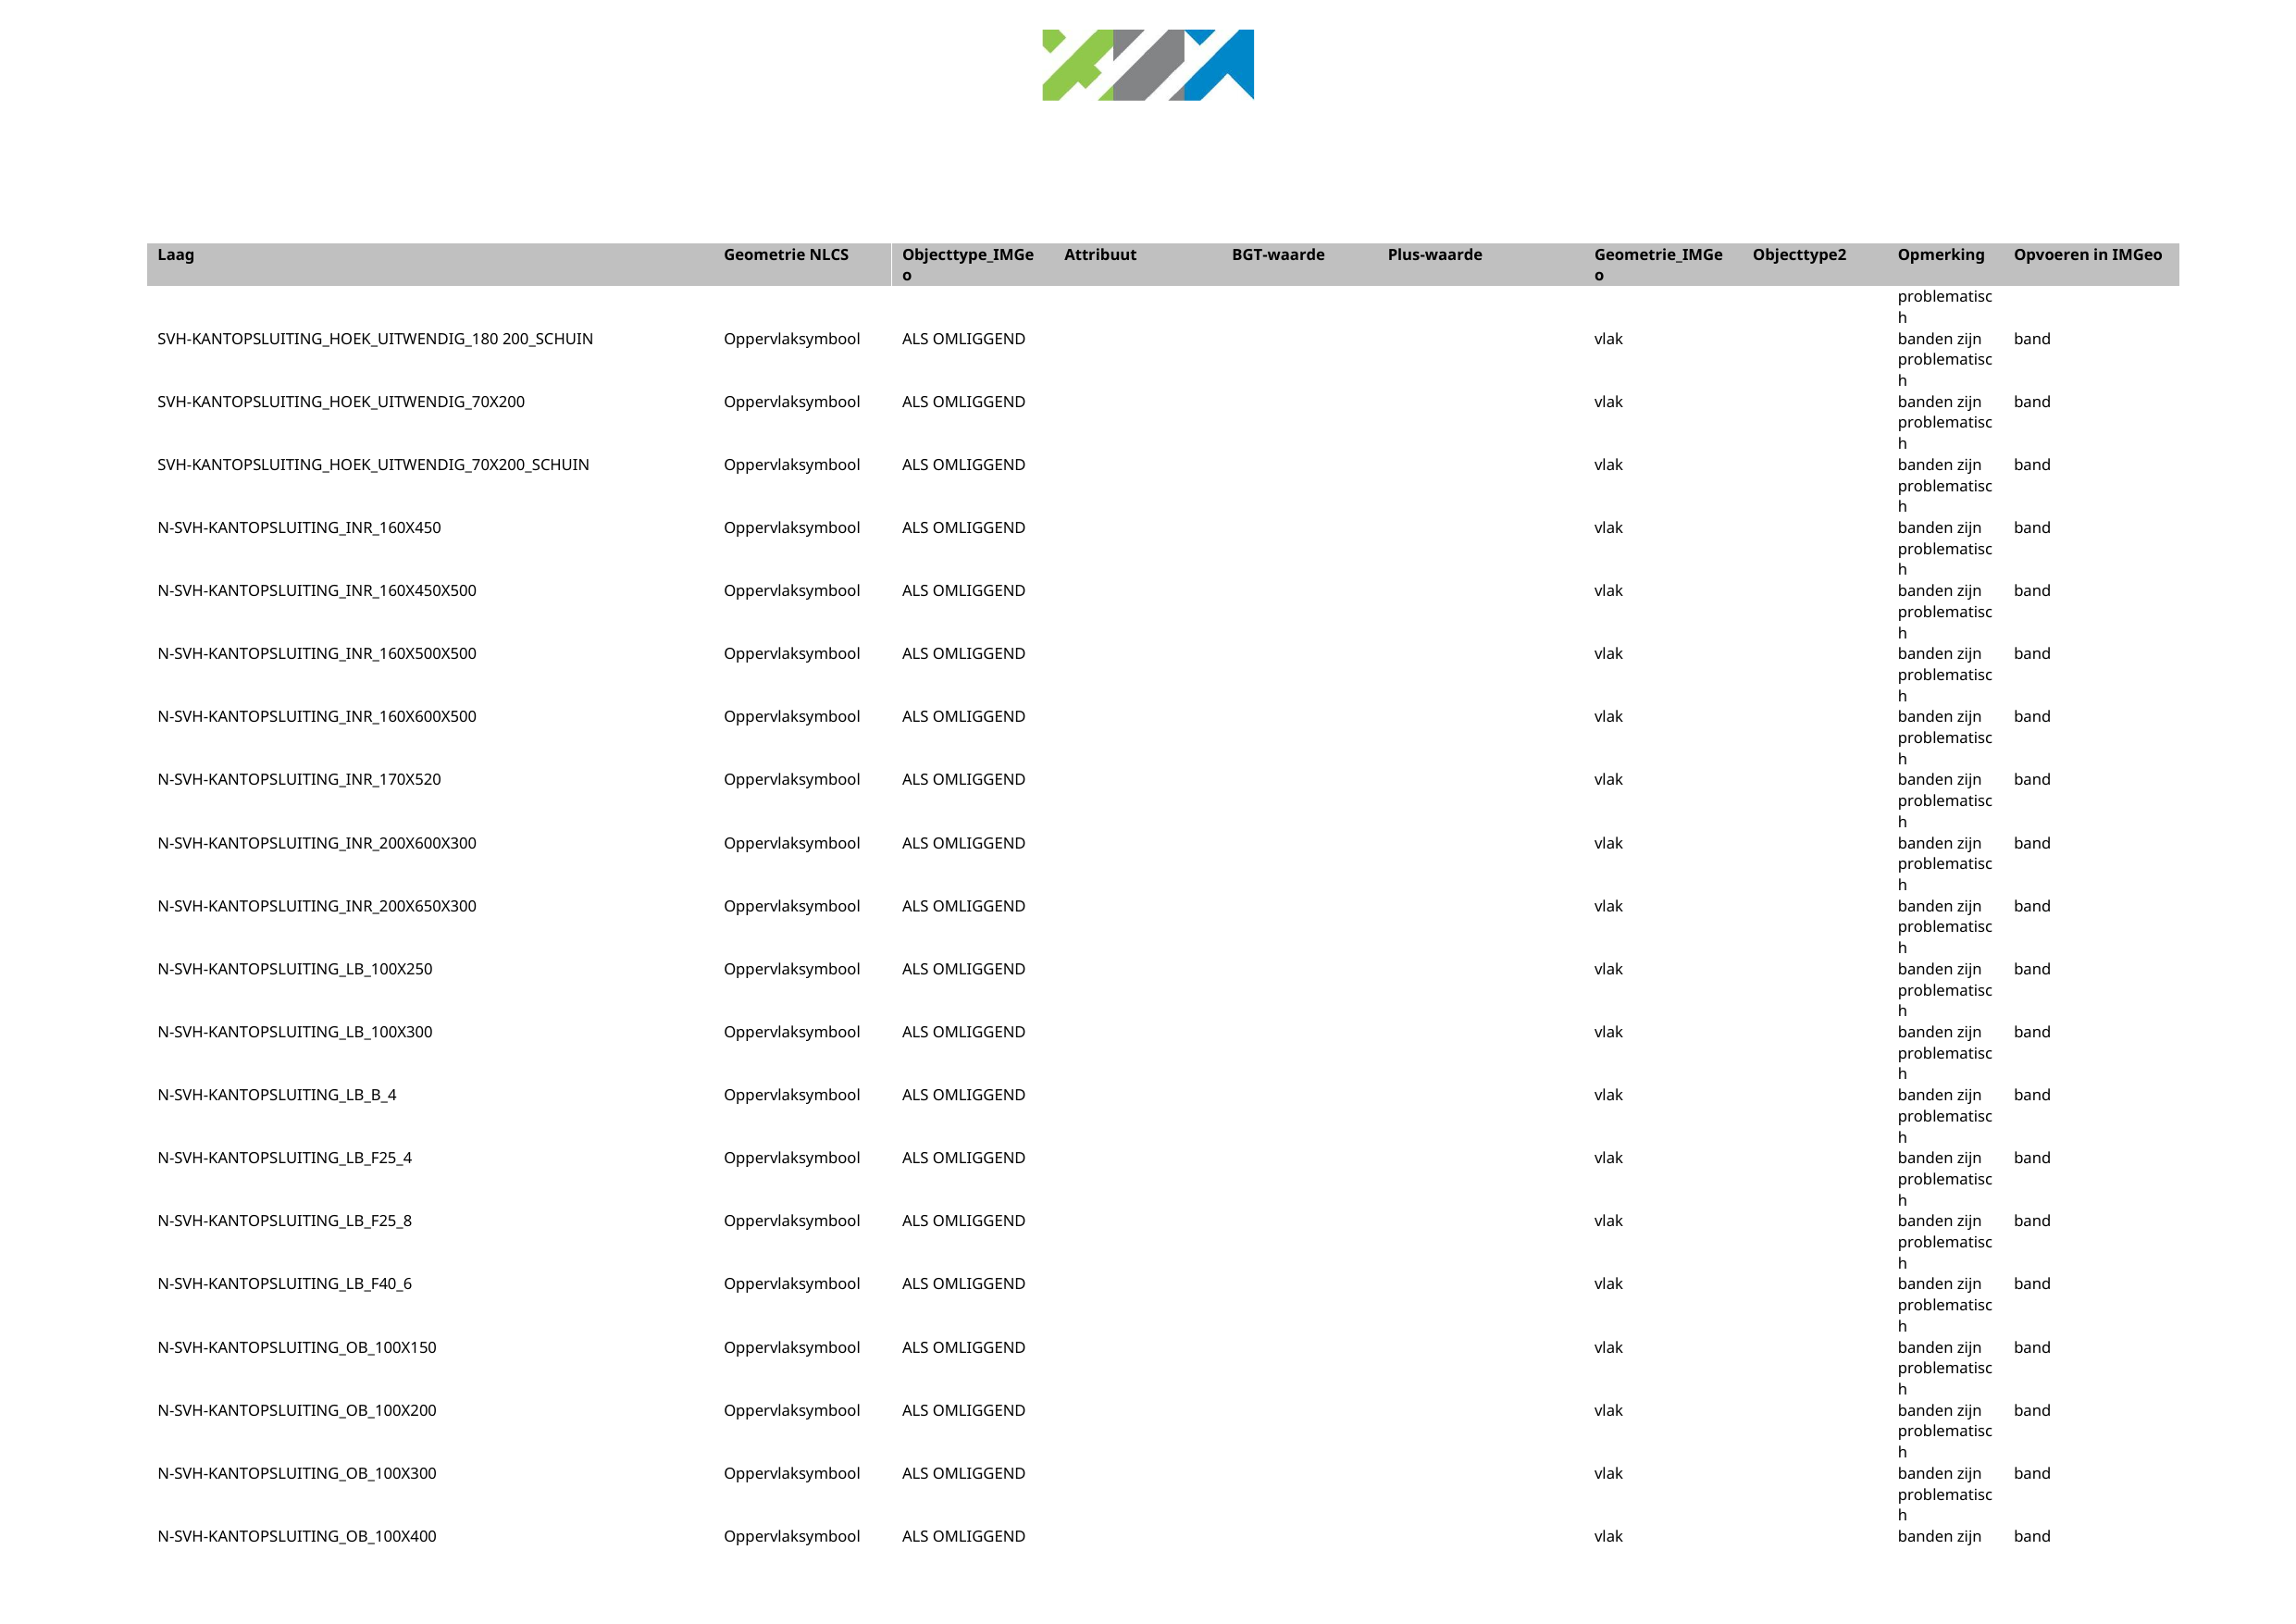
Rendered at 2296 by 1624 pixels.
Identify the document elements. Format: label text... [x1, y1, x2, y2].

table_cell [1377, 1210, 1584, 1273]
table_cell problematisch [1887, 286, 2004, 328]
table_cell [1377, 1399, 1584, 1462]
table_cell vlak [1584, 1085, 1743, 1147]
table_cell [1743, 1273, 1887, 1336]
table_cell [1054, 391, 1222, 453]
table_cell [1054, 706, 1222, 769]
table_cell Oppervlaksymbool [714, 1526, 891, 1550]
table_cell [1743, 832, 1887, 895]
table_cell [1377, 832, 1584, 895]
table_cell banden zijn problematisch [1887, 1336, 2004, 1399]
table_cell ALS OMLIGGEND [892, 1273, 1054, 1336]
table_cell [1222, 958, 1377, 1021]
table_cell [1377, 706, 1584, 769]
table_header Objecttype2 [1743, 243, 1887, 286]
table_cell vlak [1584, 328, 1743, 391]
table_cell banden zijn problematisch [1887, 895, 2004, 958]
table_cell [1743, 1210, 1887, 1273]
table_cell [1743, 1336, 1887, 1399]
table_cell vlak [1584, 391, 1743, 453]
table_cell ALS OMLIGGEND [892, 391, 1054, 453]
table_cell N-SVH-KANTOPSLUITING_OB_100X200 [147, 1399, 714, 1462]
table_cell [1377, 769, 1584, 832]
table_cell Oppervlaksymbool [714, 1336, 891, 1399]
table_cell Oppervlaksymbool [714, 1273, 891, 1336]
table_cell [1054, 958, 1222, 1021]
table_cell [1377, 1336, 1584, 1399]
table_cell ALS OMLIGGEND [892, 643, 1054, 706]
table_cell vlak [1584, 643, 1743, 706]
table_cell [1377, 328, 1584, 391]
table_cell [1743, 1085, 1887, 1147]
table_cell [1054, 517, 1222, 580]
table_cell N-SVH-KANTOPSLUITING_LB_F25_4 [147, 1147, 714, 1210]
table_cell band [2004, 832, 2179, 895]
table_cell [1054, 286, 1222, 328]
table_cell [1222, 580, 1377, 643]
table_cell [1222, 1336, 1377, 1399]
table_cell N-SVH-KANTOPSLUITING_INR_170X520 [147, 769, 714, 832]
table_cell N-SVH-KANTOPSLUITING_INR_200X650X300 [147, 895, 714, 958]
table_cell Oppervlaksymbool [714, 895, 891, 958]
table_cell [1054, 1336, 1222, 1399]
table_header BGT-waarde [1222, 243, 1377, 286]
table_cell [1222, 1085, 1377, 1147]
table_header Objecttype_IMGeo [892, 243, 1054, 286]
table_cell band [2004, 1147, 2179, 1210]
table_cell band [2004, 1399, 2179, 1462]
table_cell vlak [1584, 1273, 1743, 1336]
table_cell ALS OMLIGGEND [892, 958, 1054, 1021]
table_cell Oppervlaksymbool [714, 453, 891, 516]
table_cell [1377, 1022, 1584, 1085]
table_cell [1054, 643, 1222, 706]
table_cell N-SVH-KANTOPSLUITING_INR_160X500X500 [147, 643, 714, 706]
table_cell band [2004, 580, 2179, 643]
table_cell [1222, 895, 1377, 958]
table_cell [147, 286, 714, 328]
table_cell [1743, 643, 1887, 706]
table_cell [1743, 958, 1887, 1021]
table_cell N-SVH-KANTOPSLUITING_LB_F25_8 [147, 1210, 714, 1273]
table_cell Oppervlaksymbool [714, 1147, 891, 1210]
table_cell N-SVH-KANTOPSLUITING_LB_F40_6 [147, 1273, 714, 1336]
table_cell ALS OMLIGGEND [892, 1085, 1054, 1147]
table_cell Oppervlaksymbool [714, 580, 891, 643]
table_header Opmerking [1887, 243, 2004, 286]
table_cell banden zijn problematisch [1887, 1210, 2004, 1273]
table_cell [1377, 643, 1584, 706]
table_cell [1377, 1085, 1584, 1147]
table_cell vlak [1584, 895, 1743, 958]
table_cell [1222, 1462, 1377, 1525]
table_cell [1377, 895, 1584, 958]
table_cell Oppervlaksymbool [714, 391, 891, 453]
table_cell N-SVH-KANTOPSLUITING_INR_160X450 [147, 517, 714, 580]
table_cell band [2004, 1022, 2179, 1085]
table_cell banden zijn problematisch [1887, 1273, 2004, 1336]
table_cell banden zijn problematisch [1887, 958, 2004, 1021]
table_cell vlak [1584, 517, 1743, 580]
table_cell [1054, 1526, 1222, 1550]
table_cell [1222, 391, 1377, 453]
table_cell Oppervlaksymbool [714, 706, 891, 769]
table_cell vlak [1584, 1399, 1743, 1462]
table_cell [1054, 453, 1222, 516]
table_cell [1743, 706, 1887, 769]
table_cell N-SVH-KANTOPSLUITING_INR_160X600X500 [147, 706, 714, 769]
table_header Plus-waarde [1377, 243, 1584, 286]
table_cell [1054, 1147, 1222, 1210]
table_cell ALS OMLIGGEND [892, 328, 1054, 391]
table_cell band [2004, 517, 2179, 580]
table_cell banden zijn problematisch [1887, 391, 2004, 453]
table_cell [1222, 286, 1377, 328]
table_cell [1377, 391, 1584, 453]
table_cell [1743, 895, 1887, 958]
table_cell SVH-KANTOPSLUITING_HOEK_UITWENDIG_180 200_SCHUIN [147, 328, 714, 391]
table_cell ALS OMLIGGEND [892, 1336, 1054, 1399]
table_header Opvoeren in IMGeo [2004, 243, 2179, 286]
table_cell SVH-KANTOPSLUITING_HOEK_UITWENDIG_70X200 [147, 391, 714, 453]
table_cell [1743, 1526, 1887, 1550]
table_cell vlak [1584, 1022, 1743, 1085]
table_cell band [2004, 453, 2179, 516]
table_cell Oppervlaksymbool [714, 643, 891, 706]
table_cell [1054, 1462, 1222, 1525]
table_cell banden zijn [1887, 1526, 2004, 1550]
table_cell N-SVH-KANTOPSLUITING_LB_100X300 [147, 1022, 714, 1085]
table_cell [1377, 1526, 1584, 1550]
table_cell vlak [1584, 832, 1743, 895]
table_cell vlak [1584, 453, 1743, 516]
table_cell band [2004, 1526, 2179, 1550]
table_cell [1054, 1273, 1222, 1336]
table_cell ALS OMLIGGEND [892, 453, 1054, 516]
table_cell Oppervlaksymbool [714, 832, 891, 895]
table_cell Oppervlaksymbool [714, 1085, 891, 1147]
table_cell [1743, 391, 1887, 453]
table_cell N-SVH-KANTOPSLUITING_OB_100X400 [147, 1526, 714, 1550]
table_cell Oppervlaksymbool [714, 1462, 891, 1525]
table_cell Oppervlaksymbool [714, 1399, 891, 1462]
table_cell [1222, 328, 1377, 391]
table_header Geometrie NLCS [714, 243, 891, 286]
table_cell ALS OMLIGGEND [892, 832, 1054, 895]
table_cell [1222, 453, 1377, 516]
table_cell [1222, 1147, 1377, 1210]
table_cell vlak [1584, 958, 1743, 1021]
table_cell banden zijn problematisch [1887, 1022, 2004, 1085]
table_cell N-SVH-KANTOPSLUITING_OB_100X150 [147, 1336, 714, 1399]
table_cell [1054, 328, 1222, 391]
table_cell banden zijn problematisch [1887, 328, 2004, 391]
table_cell [1377, 958, 1584, 1021]
table_cell vlak [1584, 1526, 1743, 1550]
table_cell [892, 286, 1054, 328]
table_cell vlak [1584, 1147, 1743, 1210]
table_cell [1222, 1210, 1377, 1273]
table_cell band [2004, 1336, 2179, 1399]
table_cell [1377, 286, 1584, 328]
table_cell vlak [1584, 706, 1743, 769]
table_cell vlak [1584, 1336, 1743, 1399]
table_cell band [2004, 895, 2179, 958]
table_cell SVH-KANTOPSLUITING_HOEK_UITWENDIG_70X200_SCHUIN [147, 453, 714, 516]
table_cell N-SVH-KANTOPSLUITING_INR_200X600X300 [147, 832, 714, 895]
table_cell N-SVH-KANTOPSLUITING_INR_160X450X500 [147, 580, 714, 643]
table_cell banden zijn problematisch [1887, 1147, 2004, 1210]
table_cell band [2004, 643, 2179, 706]
table_cell ALS OMLIGGEND [892, 1462, 1054, 1525]
table_cell [1743, 328, 1887, 391]
table_cell Oppervlaksymbool [714, 328, 891, 391]
table_cell banden zijn problematisch [1887, 1085, 2004, 1147]
table_cell ALS OMLIGGEND [892, 1399, 1054, 1462]
table_cell ALS OMLIGGEND [892, 1526, 1054, 1550]
table_cell N-SVH-KANTOPSLUITING_LB_B_4 [147, 1085, 714, 1147]
table_cell [1377, 453, 1584, 516]
table_cell band [2004, 1210, 2179, 1273]
table_cell band [2004, 958, 2179, 1021]
table_cell [1054, 1399, 1222, 1462]
table_cell vlak [1584, 769, 1743, 832]
table_cell banden zijn problematisch [1887, 643, 2004, 706]
table_cell [1222, 832, 1377, 895]
table_cell [1054, 580, 1222, 643]
table_cell Oppervlaksymbool [714, 1022, 891, 1085]
table_cell [1743, 580, 1887, 643]
table_cell Oppervlaksymbool [714, 769, 891, 832]
table_cell [1222, 1273, 1377, 1336]
table_cell [1054, 1022, 1222, 1085]
table_cell ALS OMLIGGEND [892, 706, 1054, 769]
table_cell [1222, 706, 1377, 769]
table_cell [1222, 1399, 1377, 1462]
table_cell ALS OMLIGGEND [892, 1147, 1054, 1210]
table_cell [1054, 832, 1222, 895]
table_cell [1743, 1399, 1887, 1462]
table_cell band [2004, 1085, 2179, 1147]
table_cell [1377, 580, 1584, 643]
table_cell band [2004, 769, 2179, 832]
table_cell banden zijn problematisch [1887, 1462, 2004, 1525]
table_cell N-SVH-KANTOPSLUITING_OB_100X300 [147, 1462, 714, 1525]
table_cell band [2004, 391, 2179, 453]
table_cell ALS OMLIGGEND [892, 1022, 1054, 1085]
table_cell [1377, 1273, 1584, 1336]
table_cell banden zijn problematisch [1887, 706, 2004, 769]
table_cell [1377, 1147, 1584, 1210]
table_cell ALS OMLIGGEND [892, 895, 1054, 958]
table_cell [1222, 643, 1377, 706]
table_cell [1743, 1147, 1887, 1210]
table_cell [1743, 1462, 1887, 1525]
table_header Geometrie_IMGeo [1584, 243, 1743, 286]
table_cell [1743, 286, 1887, 328]
table_cell banden zijn problematisch [1887, 453, 2004, 516]
table_cell ALS OMLIGGEND [892, 769, 1054, 832]
table_cell Oppervlaksymbool [714, 517, 891, 580]
table_cell banden zijn problematisch [1887, 1399, 2004, 1462]
table_cell [1377, 517, 1584, 580]
table_cell [1222, 769, 1377, 832]
table_header Attribuut [1054, 243, 1222, 286]
table_cell band [2004, 706, 2179, 769]
table_cell [1054, 1210, 1222, 1273]
table_cell [1377, 1462, 1584, 1525]
table_cell [2004, 286, 2179, 328]
table_cell ALS OMLIGGEND [892, 1210, 1054, 1273]
table_cell vlak [1584, 1462, 1743, 1525]
table_cell [1743, 453, 1887, 516]
table_cell ALS OMLIGGEND [892, 517, 1054, 580]
table_cell [1054, 895, 1222, 958]
table_cell [1222, 517, 1377, 580]
table_cell Oppervlaksymbool [714, 1210, 891, 1273]
table_cell band [2004, 1273, 2179, 1336]
table_cell banden zijn problematisch [1887, 517, 2004, 580]
table_cell vlak [1584, 580, 1743, 643]
table_cell band [2004, 1462, 2179, 1525]
table_cell banden zijn problematisch [1887, 580, 2004, 643]
table_cell ALS OMLIGGEND [892, 580, 1054, 643]
table_cell [1743, 769, 1887, 832]
table_cell N-SVH-KANTOPSLUITING_LB_100X250 [147, 958, 714, 1021]
table_cell vlak [1584, 1210, 1743, 1273]
table_cell [1743, 1022, 1887, 1085]
table_cell [1584, 286, 1743, 328]
table_cell banden zijn problematisch [1887, 832, 2004, 895]
table_cell [714, 286, 891, 328]
table_cell [1222, 1022, 1377, 1085]
table_cell [1054, 769, 1222, 832]
table_header Laag [147, 243, 714, 286]
table_cell banden zijn problematisch [1887, 769, 2004, 832]
table_cell [1054, 1085, 1222, 1147]
table_cell Oppervlaksymbool [714, 958, 891, 1021]
table_cell [1222, 1526, 1377, 1550]
table_cell band [2004, 328, 2179, 391]
table_cell [1743, 517, 1887, 580]
